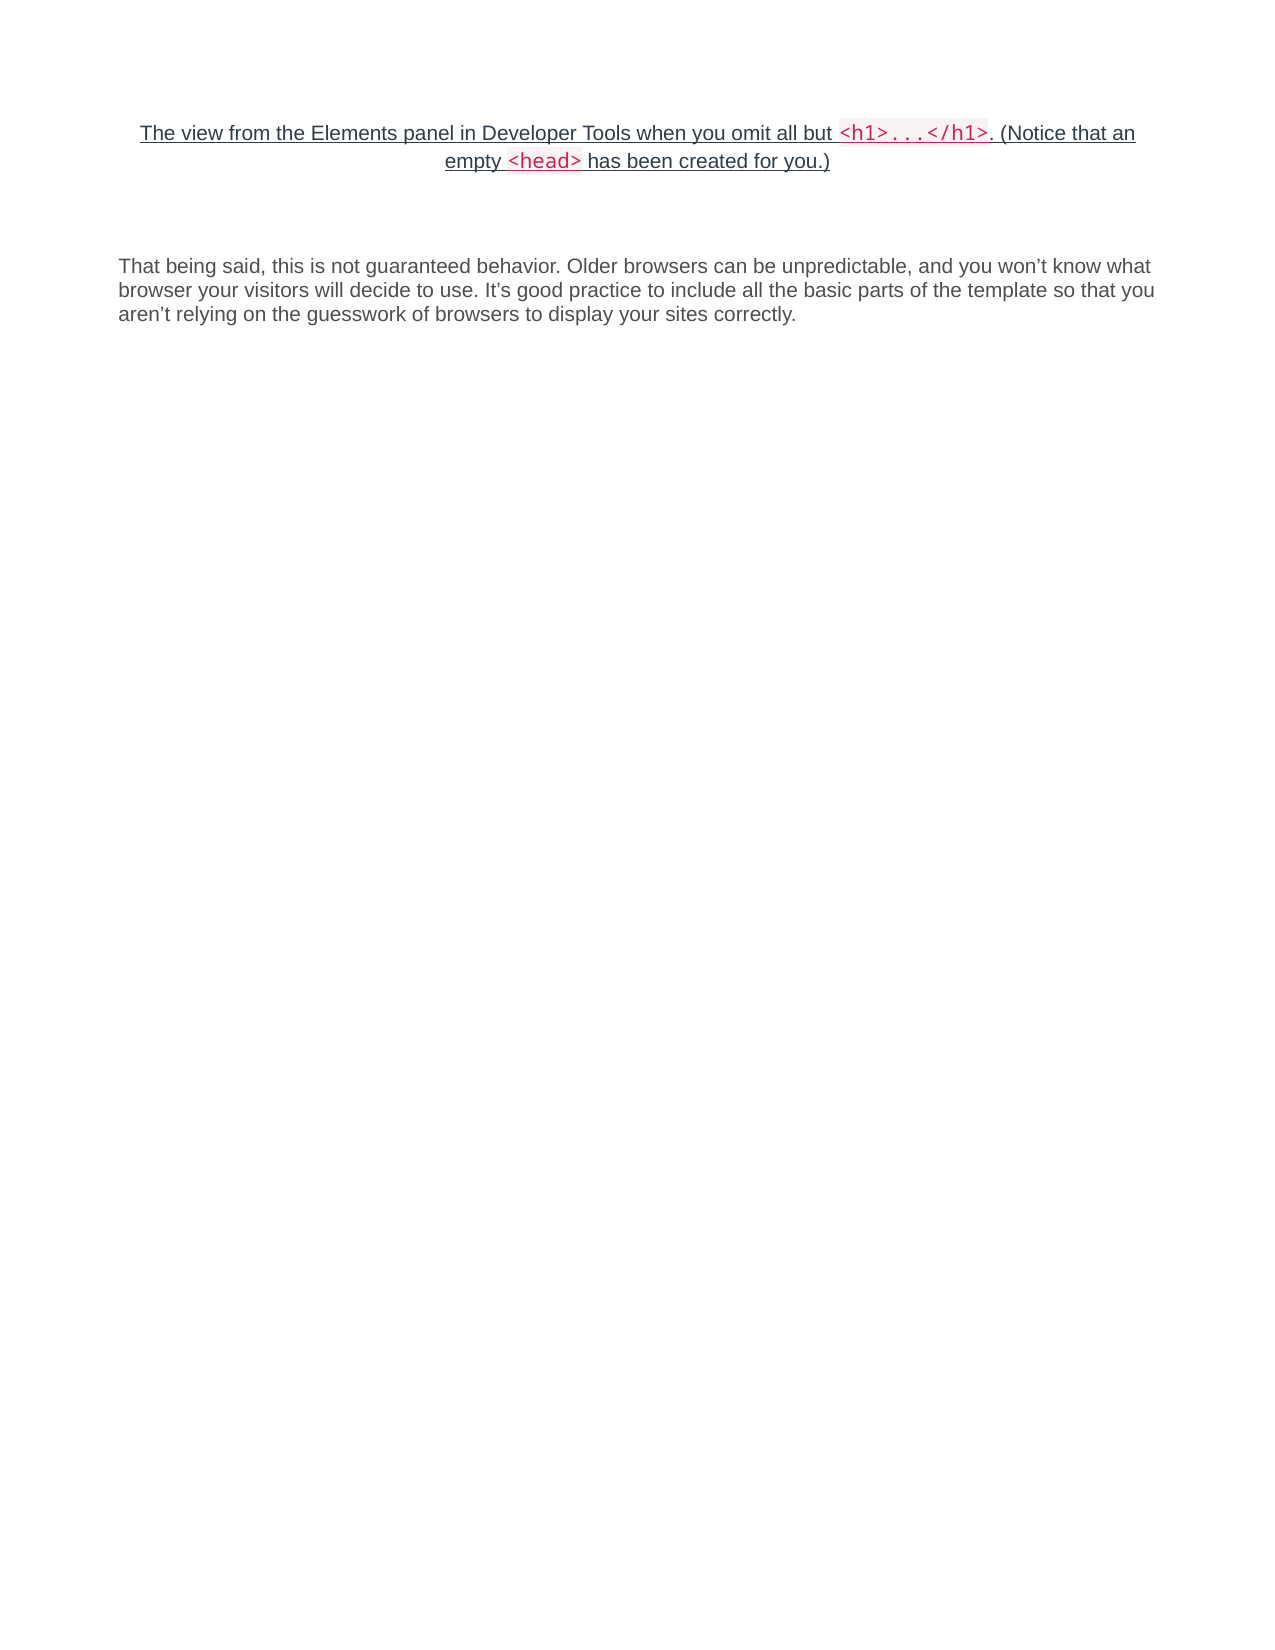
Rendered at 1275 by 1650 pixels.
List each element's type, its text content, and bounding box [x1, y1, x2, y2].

text That being said, this is not guaranteed behavior. Older browsers can be unpredictable, and you won’t know what browser your visitors will decide to use. It’s good practice to include all the basic parts of the template so that you aren’t relying on the guesswork of browsers to display your sites correctly. [118, 254, 1157, 326]
text The view from the Elements panel in Developer Tools when you omit all but <h1>...</h1>. (Notice that an empty <head> has been created for you.) [118, 118, 1157, 175]
